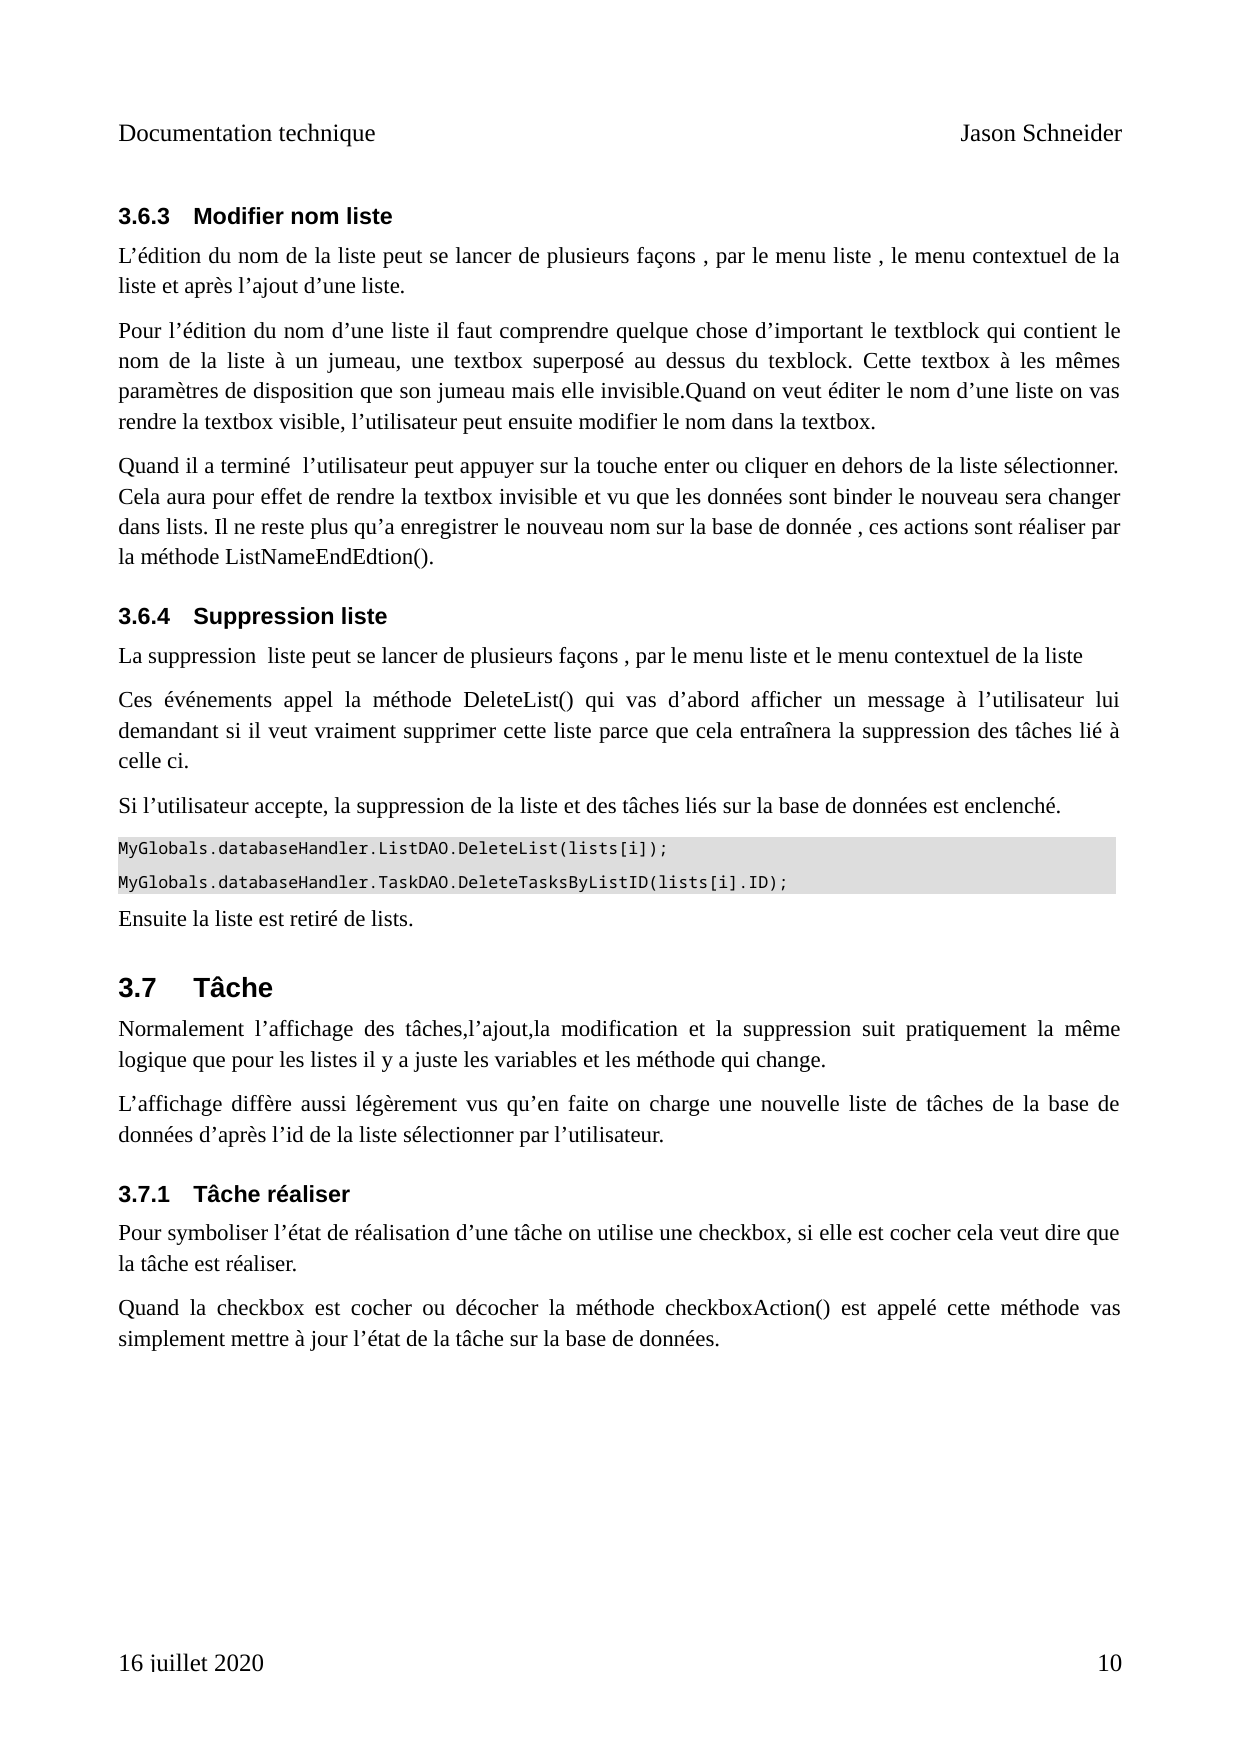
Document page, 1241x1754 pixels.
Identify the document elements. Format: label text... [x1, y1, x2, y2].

subtitle Tâche réaliser [118, 1180, 1122, 1207]
text Quand il a terminé l’utilisateur peut appuyer sur la touche enter ou cliquer en dehors de la liste sélectionner. Cela aura pour effet de rendre la textbox invisible et vu que les données sont binder le nouveau sera changer dans lists. Il ne reste plus qu’a enregistrer le nouveau nom sur la base de donnée , ces actions sont réaliser par la méthode ListNameEndEdtion(). [118, 452, 1122, 569]
text La suppression liste peut se lancer de plusieurs façons , par le menu liste et le menu contextuel de la liste [118, 642, 1122, 668]
subtitle Suppression liste [118, 602, 1122, 629]
text Pour l’édition du nom d’une liste il faut comprendre quelque chose d’important le textblock qui contient le nom de la liste à un jumeau, une textbox superposé au dessus du texblock. Cette textbox à les mêmes paramètres de disposition que son jumeau mais elle invisible.Quand on veut éditer le nom d’une liste on vas rendre la textbox visible, l’utilisateur peut ensuite modifier le nom dans la textbox. [118, 317, 1122, 434]
text Pour symboliser l’état de réalisation d’une tâche on utilise une checkbox, si elle est cocher cela veut dire que la tâche est réaliser. [118, 1219, 1122, 1276]
text L’édition du nom de la liste peut se lancer de plusieurs façons , par le menu liste , le menu contextuel de la liste et après l’ajout d’une liste. [118, 242, 1122, 299]
text MyGlobals.databaseHandler.ListDAO.DeleteList(lists[i]); [118, 837, 1116, 859]
text Normalement l’affichage des tâches,l’ajout,la modification et la suppression suit pratiquement la même logique que pour les listes il y a juste les variables et les méthode qui change. [118, 1016, 1122, 1072]
text Quand la checkbox est cocher ou décocher la méthode checkboxAction() est appelé cette méthode vas simplement mettre à jour l’état de la tâche sur la base de données. [118, 1294, 1122, 1351]
text Ensuite la liste est retiré de lists. [118, 906, 1122, 932]
text L’affichage diffère aussi légèrement vus qu’en faite on charge une nouvelle liste de tâches de la base de données d’après l’id de la liste sélectionner par l’utilisateur. [118, 1091, 1122, 1147]
text Ces événements appel la méthode DeleteList() qui vas d’abord afficher un message à l’utilisateur lui demandant si il veut vraiment supprimer cette liste parce que cela entraînera la suppression des tâches lié à celle ci. [118, 687, 1122, 773]
text MyGlobals.databaseHandler.TaskDAO.DeleteTasksByListID(lists[i].ID); [118, 871, 1116, 894]
text Si l’utilisateur accepte, la suppression de la liste et des tâches liés sur la base de données est enclenché. [118, 792, 1122, 818]
subtitle Modifier nom liste [118, 203, 1122, 229]
subtitle Tâche [118, 971, 1122, 1003]
